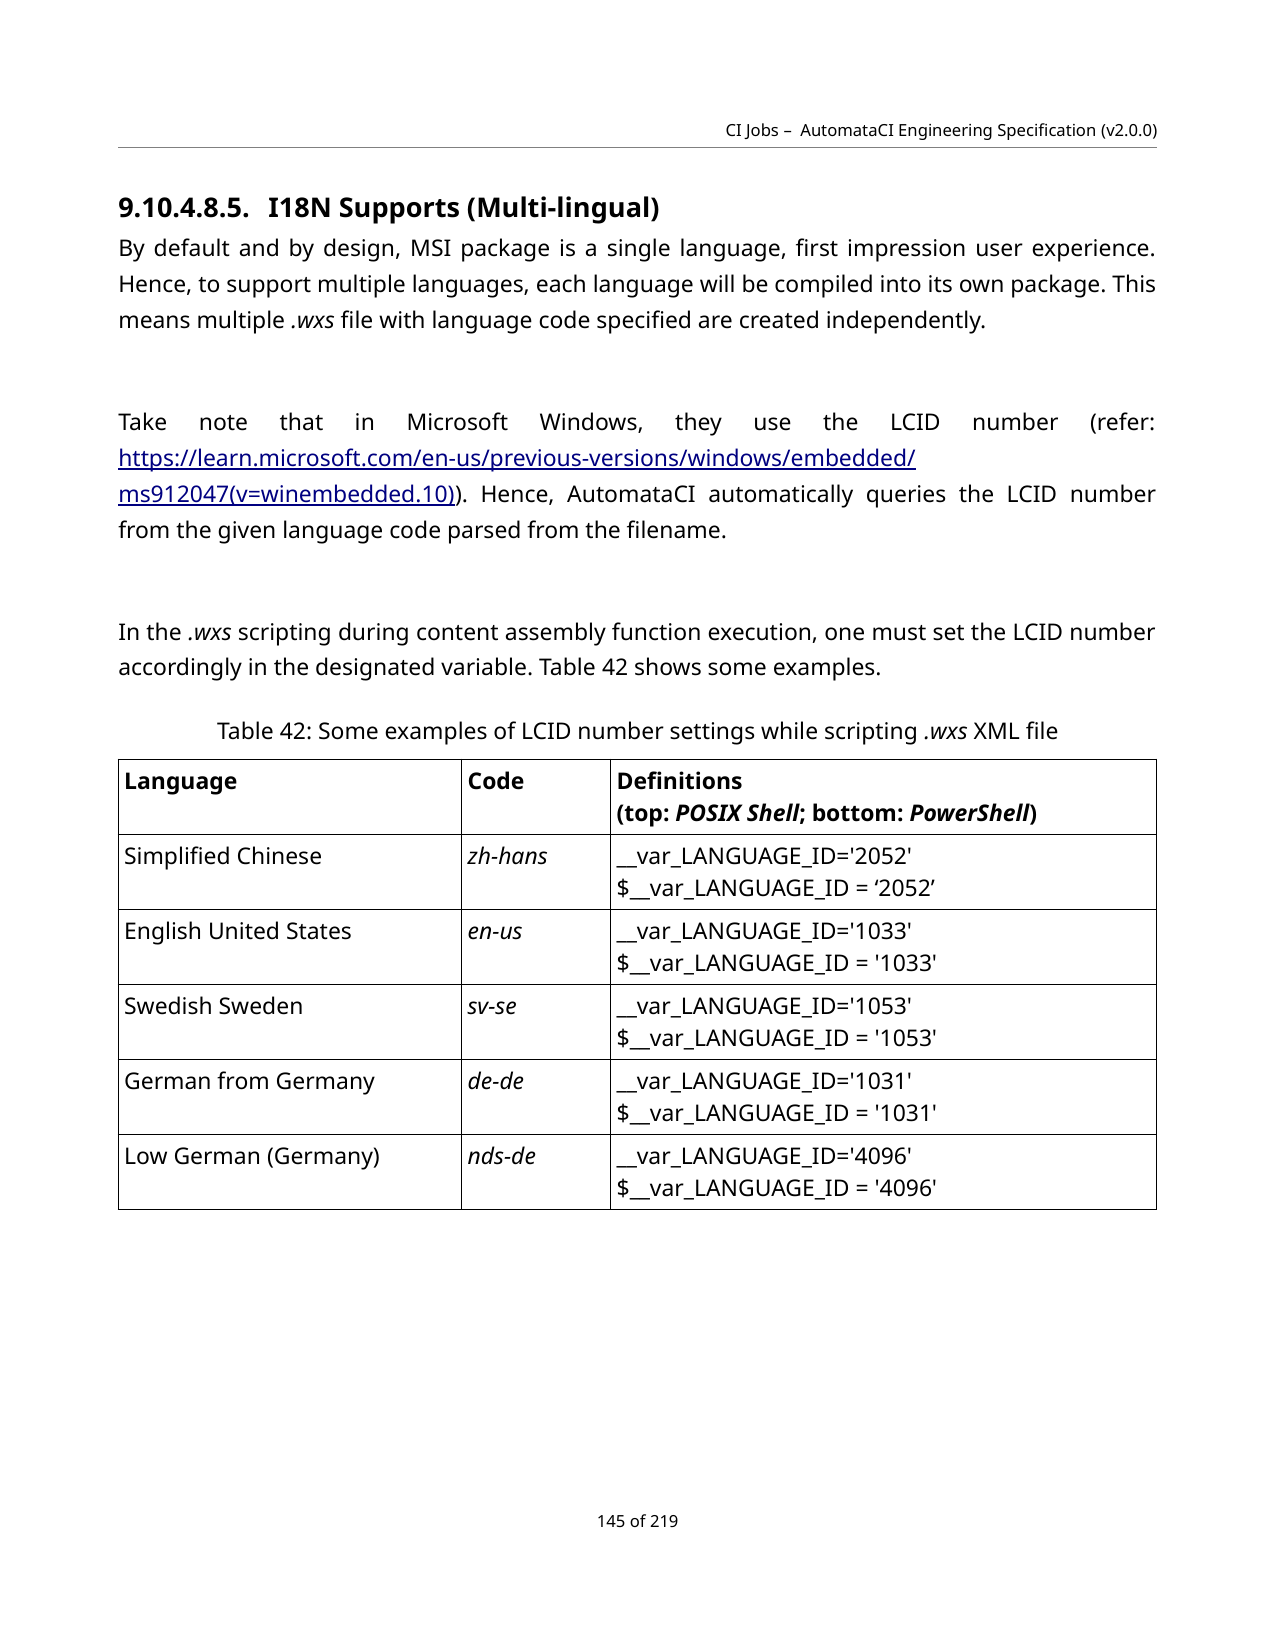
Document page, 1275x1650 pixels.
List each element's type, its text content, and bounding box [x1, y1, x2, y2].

table_header Language [119, 760, 461, 833]
table_cell Low German (Germany) [119, 1135, 461, 1208]
text By default and by design, MSI package is a single language, first impression user experience. Hence, to support multiple languages, each language will be compiled into its own package. This means multiple .wxs file with language code specified are created independently. [118, 232, 1157, 335]
table_cell __var_LANGUAGE_ID='1031' $__var_LANGUAGE_ID = '1031' [611, 1060, 1156, 1133]
table_cell __var_LANGUAGE_ID='4096' $__var_LANGUAGE_ID = '4096' [611, 1135, 1156, 1208]
table_cell nds-de [462, 1135, 610, 1208]
table_cell Simplified Chinese [119, 835, 461, 908]
table_cell Swedish Sweden [119, 985, 461, 1058]
table_cell en-us [462, 910, 610, 983]
table_cell __var_LANGUAGE_ID='1033' $__var_LANGUAGE_ID = '1033' [611, 910, 1156, 983]
table_header Definitions (top: POSIX Shell; bottom: PowerShell) [611, 760, 1156, 833]
subtitle I18N Supports (Multi-lingual) [118, 189, 1157, 226]
table_cell German from Germany [119, 1060, 461, 1133]
text Table 42: Some examples of LCID number settings while scripting .wxs XML file [118, 715, 1157, 746]
text Take note that in Microsoft Windows, they use the LCID number (refer: https://learn.microsoft.com/en-us/previous-versions/windows/embedded/ms912047(v=winembedded.10)). Hence, AutomataCI automatically queries the LCID number from the given language code parsed from the filename. [118, 406, 1157, 545]
table_cell zh-hans [462, 835, 610, 908]
table_cell __var_LANGUAGE_ID='2052' $__var_LANGUAGE_ID = ‘2052’ [611, 835, 1156, 908]
table_cell __var_LANGUAGE_ID='1053' $__var_LANGUAGE_ID = '1053' [611, 985, 1156, 1058]
table_cell English United States [119, 910, 461, 983]
text In the .wxs scripting during content assembly function execution, one must set the LCID number accordingly in the designated variable. Table 42 shows some examples. [118, 615, 1157, 683]
table_header Code [462, 760, 610, 833]
table_cell de-de [462, 1060, 610, 1133]
table_cell sv-se [462, 985, 610, 1058]
